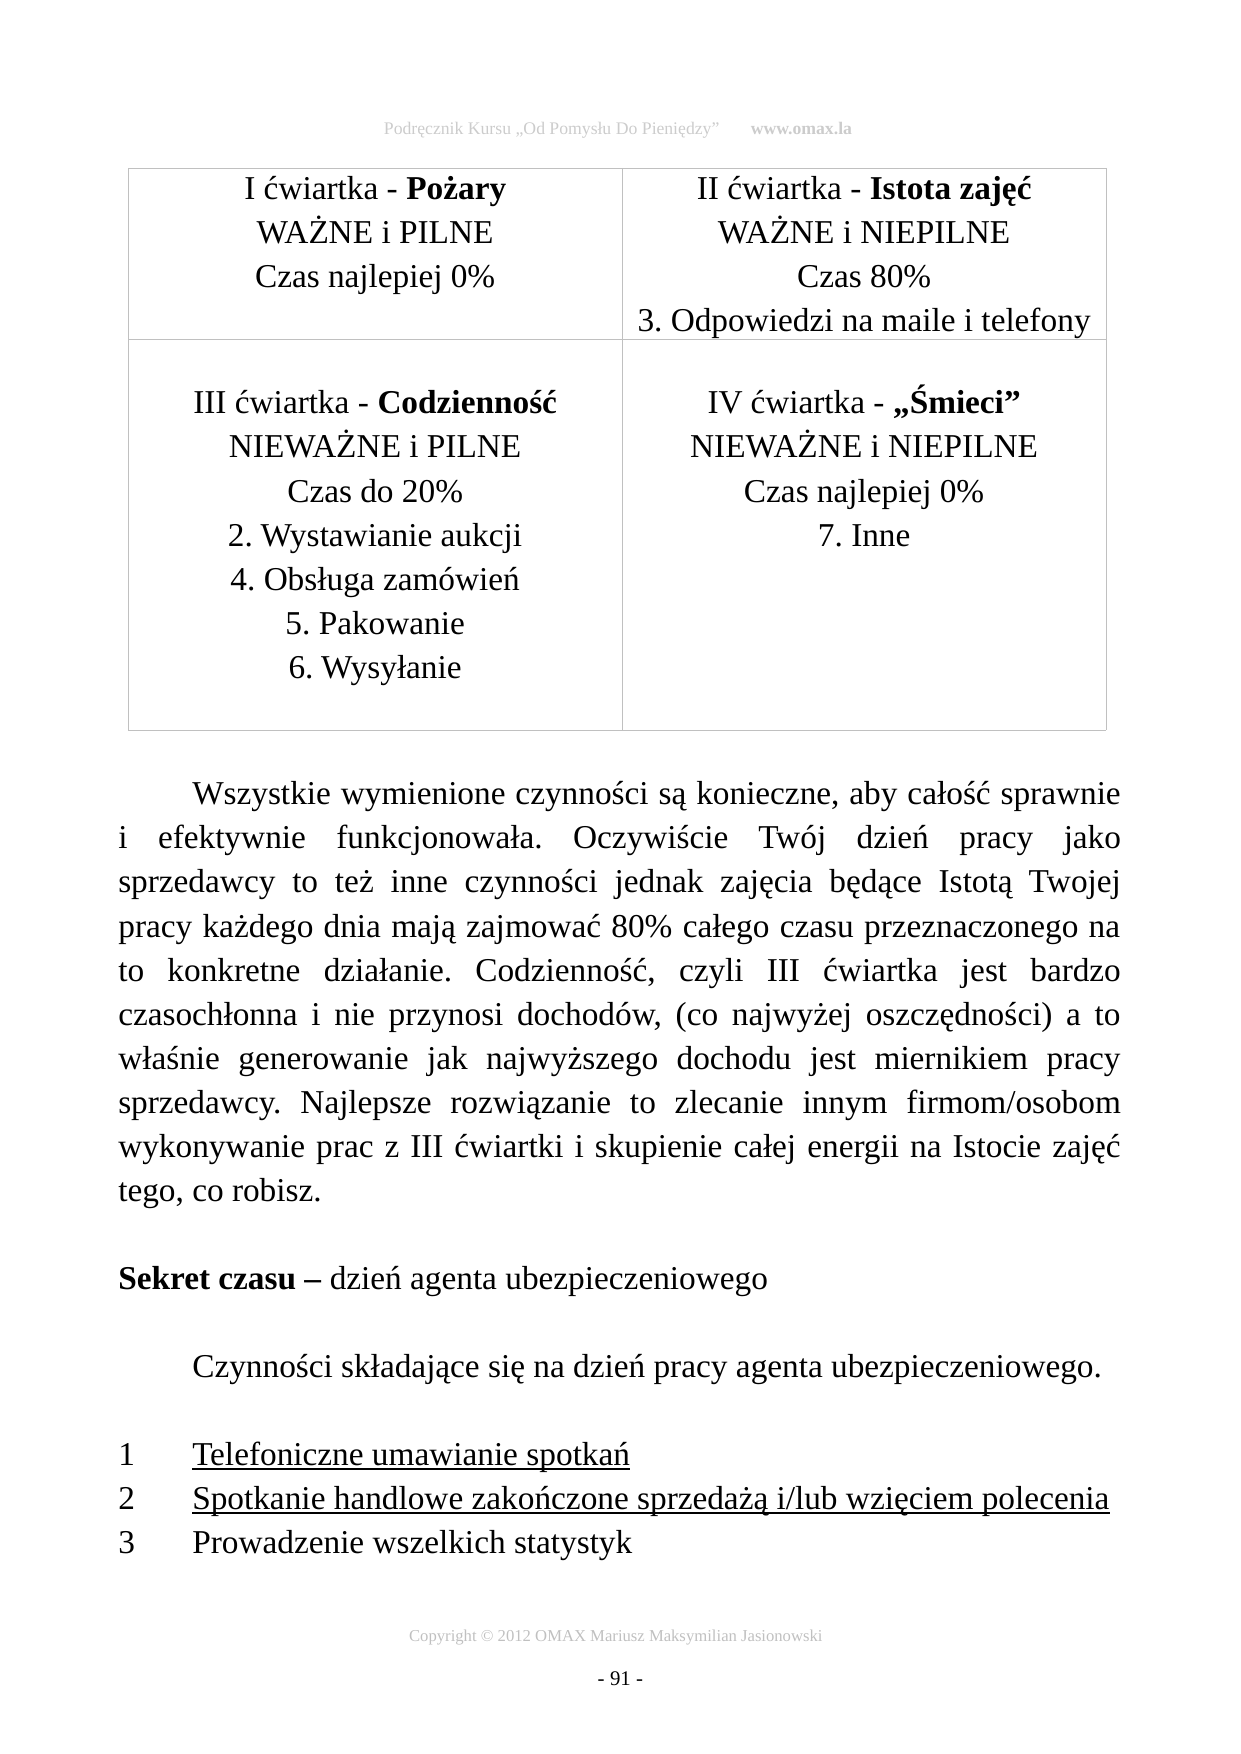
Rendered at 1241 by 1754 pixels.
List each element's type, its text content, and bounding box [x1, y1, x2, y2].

table_cell III ćwiartka - Codzienność NIEWAŻNE i PILNE Czas do 20% 2. Wystawianie aukcji 4. Obsługa zamówień 5. Pakowanie 6. Wysyłanie [129, 340, 622, 729]
list Spotkanie handlowe zakończone sprzedażą i/lub wzięciem polecenia [118, 1479, 1122, 1517]
table_header II ćwiartka - Istota zajęć WAŻNE i NIEPILNE Czas 80% 3. Odpowiedzi na maile i telefony [623, 169, 1106, 338]
list Prowadzenie wszelkich statystyk [118, 1523, 1122, 1561]
list Telefoniczne umawianie spotkań [118, 1434, 1122, 1473]
text Czynności składające się na dzień pracy agenta ubezpieczeniowego. [118, 1346, 1122, 1385]
text Wszystkie wymienione czynności są konieczne, aby całość sprawnie i efektywnie funkcjonowała. Oczywiście Twój dzień pracy jako sprzedawcy to też inne czynności jednak zajęcia będące Istotą Twojej pracy każdego dnia mają zajmować 80% całego czasu przeznaczonego na to konkretne działanie. Codzienność, czyli III ćwiartka jest bardzo czasochłonna i nie przynosi dochodów, (co najwyżej oszczędności) a to właśnie generowanie jak najwyższego dochodu jest miernikiem pracy sprzedawcy. Najlepsze rozwiązanie to zlecanie innym firmom/osobom wykonywanie prac z III ćwiartki i skupienie całej energii na Istocie zajęć tego, co robisz. [118, 774, 1122, 1208]
table_cell IV ćwiartka - „Śmieci” NIEWAŻNE i NIEPILNE Czas najlepiej 0% 7. Inne [623, 340, 1106, 729]
table_header I ćwiartka - Pożary WAŻNE i PILNE Czas najlepiej 0% [129, 169, 622, 338]
text Sekret czasu – dzień agenta ubezpieczeniowego [118, 1258, 1122, 1297]
